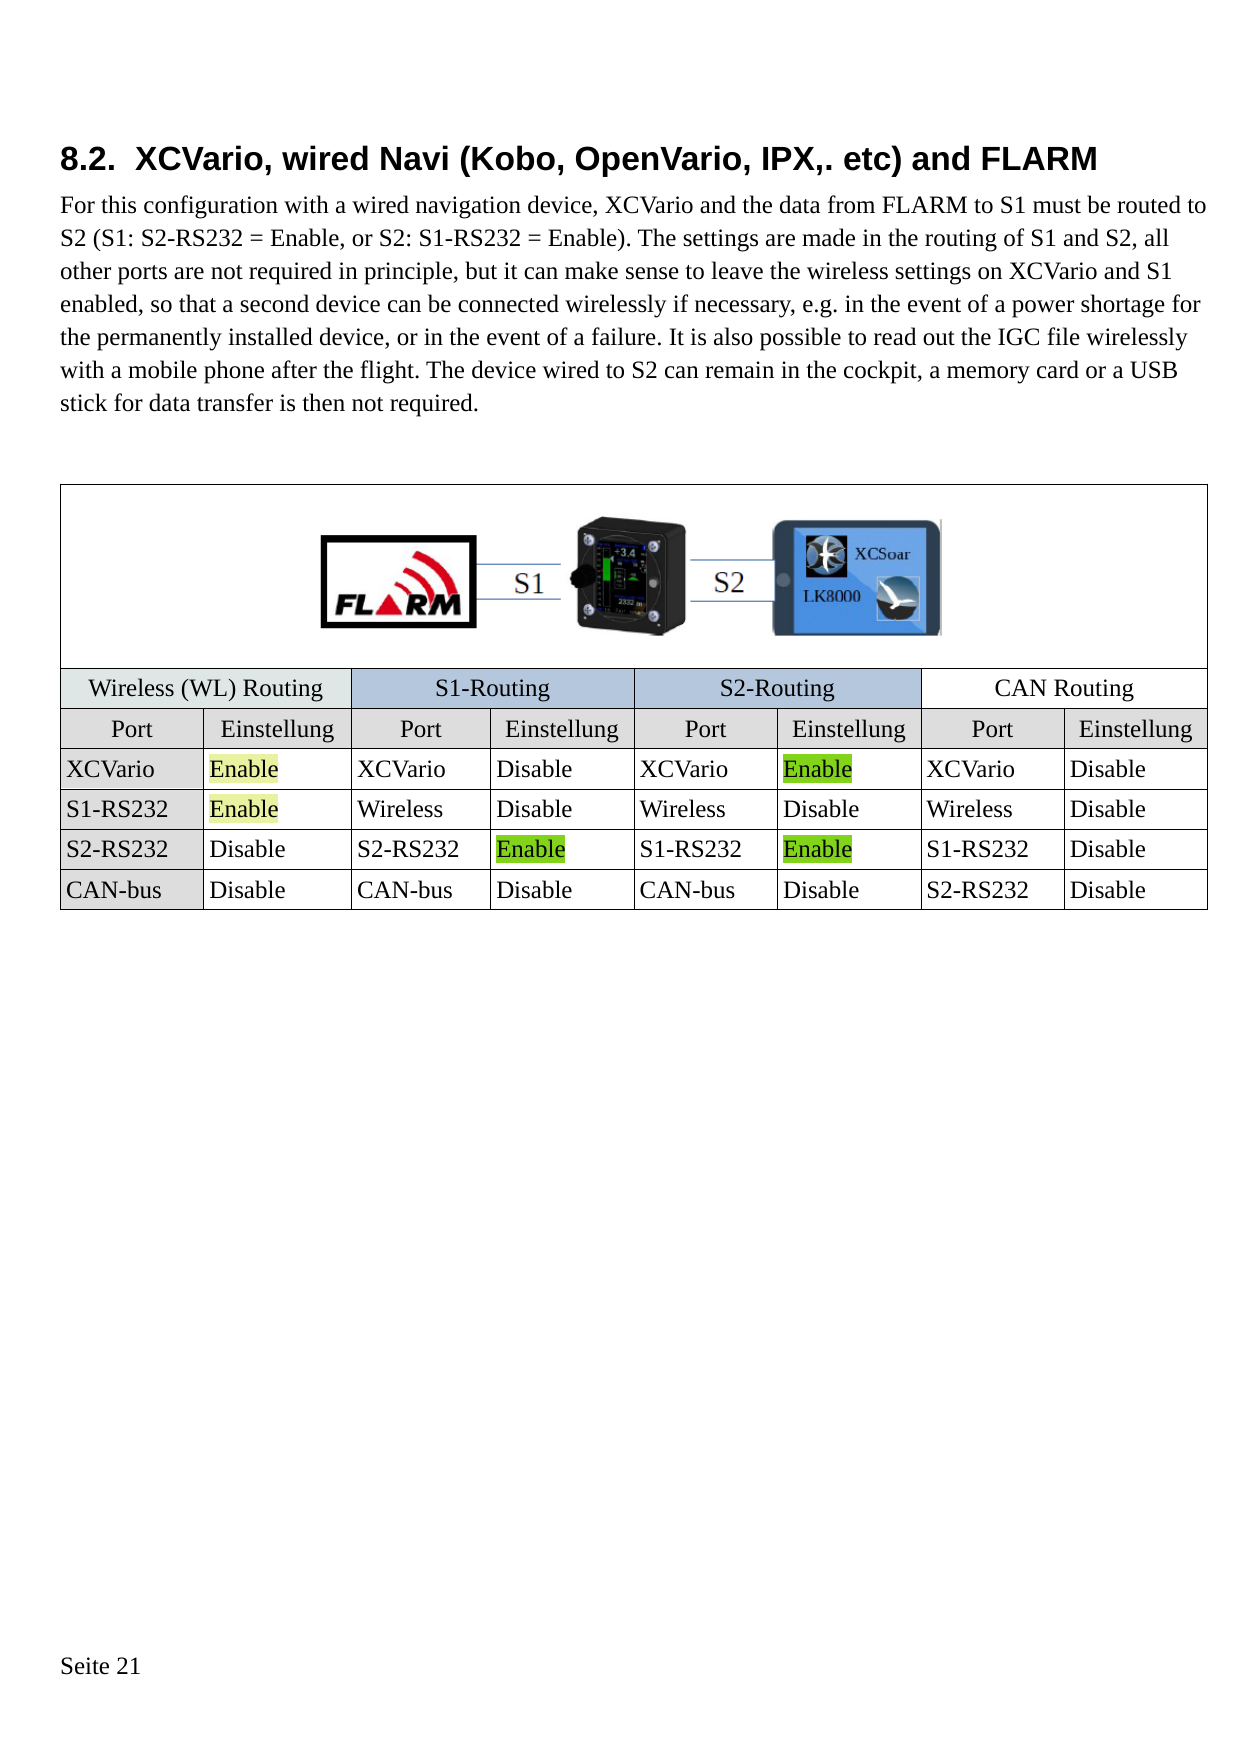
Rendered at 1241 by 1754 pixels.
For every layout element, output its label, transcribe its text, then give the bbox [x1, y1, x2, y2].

table_cell CAN Routing [922, 669, 1207, 708]
table_cell XCVario [352, 749, 490, 788]
table_cell Wireless [635, 790, 777, 829]
table_cell S1-Routing [352, 669, 634, 708]
table_cell S1-RS232 [922, 830, 1064, 869]
table_cell XCVario [922, 749, 1064, 788]
table_cell Disable [1065, 790, 1207, 829]
table_cell S1-RS232 [61, 790, 203, 829]
table_header [61, 485, 1207, 667]
table_cell Enable [778, 830, 921, 869]
table_cell XCVario [61, 749, 203, 788]
table_cell Disable [778, 870, 921, 909]
table_cell S2-RS232 [352, 830, 490, 869]
picture [265, 496, 1002, 642]
table_cell Enable [491, 830, 634, 869]
table_cell S2-RS232 [61, 830, 203, 869]
table_cell Disable [1065, 870, 1207, 909]
table_cell Wireless [922, 790, 1064, 829]
table_cell Port [61, 709, 203, 748]
table_cell Einstellung [491, 709, 634, 748]
table_cell S2-RS232 [922, 870, 1064, 909]
table_cell Wireless [352, 790, 490, 829]
table_cell Enable [204, 749, 351, 788]
table_cell Disable [491, 790, 634, 829]
table_cell Disable [491, 749, 634, 788]
table_cell CAN-bus [61, 870, 203, 909]
table_cell Port [352, 709, 490, 748]
table_cell XCVario [635, 749, 777, 788]
table_cell Enable [204, 790, 351, 829]
table_cell CAN-bus [635, 870, 777, 909]
table_cell Disable [204, 830, 351, 869]
table_cell Einstellung [204, 709, 351, 748]
table_cell Port [635, 709, 777, 748]
table_cell S2-Routing [635, 669, 921, 708]
table_cell Disable [778, 790, 921, 829]
table_cell Enable [778, 749, 921, 788]
table_cell Wireless (WL) Routing [61, 669, 351, 708]
table_cell S1-RS232 [635, 830, 777, 869]
text For this configuration with a wired navigation device, XCVario and the data from FLARM to S1 must be routed to S2 (S1: S2-RS232 = Enable, or S2: S1-RS232 = Enable). The settings are made in the routing of S1 and S2, all other ports are not required in principle, but it can make sense to leave the wireless settings on XCVario and S1 enabled, so that a second device can be connected wirelessly if necessary, e.g. in the event of a power shortage for the permanently installed device, or in the event of a failure. It is also possible to read out the IGC file wirelessly with a mobile phone after the flight. The device wired to S2 can remain in the cockpit, a memory card or a USB stick for data transfer is then not required. [60, 190, 1207, 417]
table_cell CAN-bus [352, 870, 490, 909]
table_cell Disable [1065, 749, 1207, 788]
table_cell Disable [1065, 830, 1207, 869]
table_cell Disable [491, 870, 634, 909]
table_cell Port [922, 709, 1064, 748]
table_cell Disable [204, 870, 351, 909]
table_cell Einstellung [1065, 709, 1207, 748]
table_cell Einstellung [778, 709, 921, 748]
subtitle XCVario, wired Navi (Kobo, OpenVario, IPX,. etc) and FLARM [60, 139, 1207, 178]
